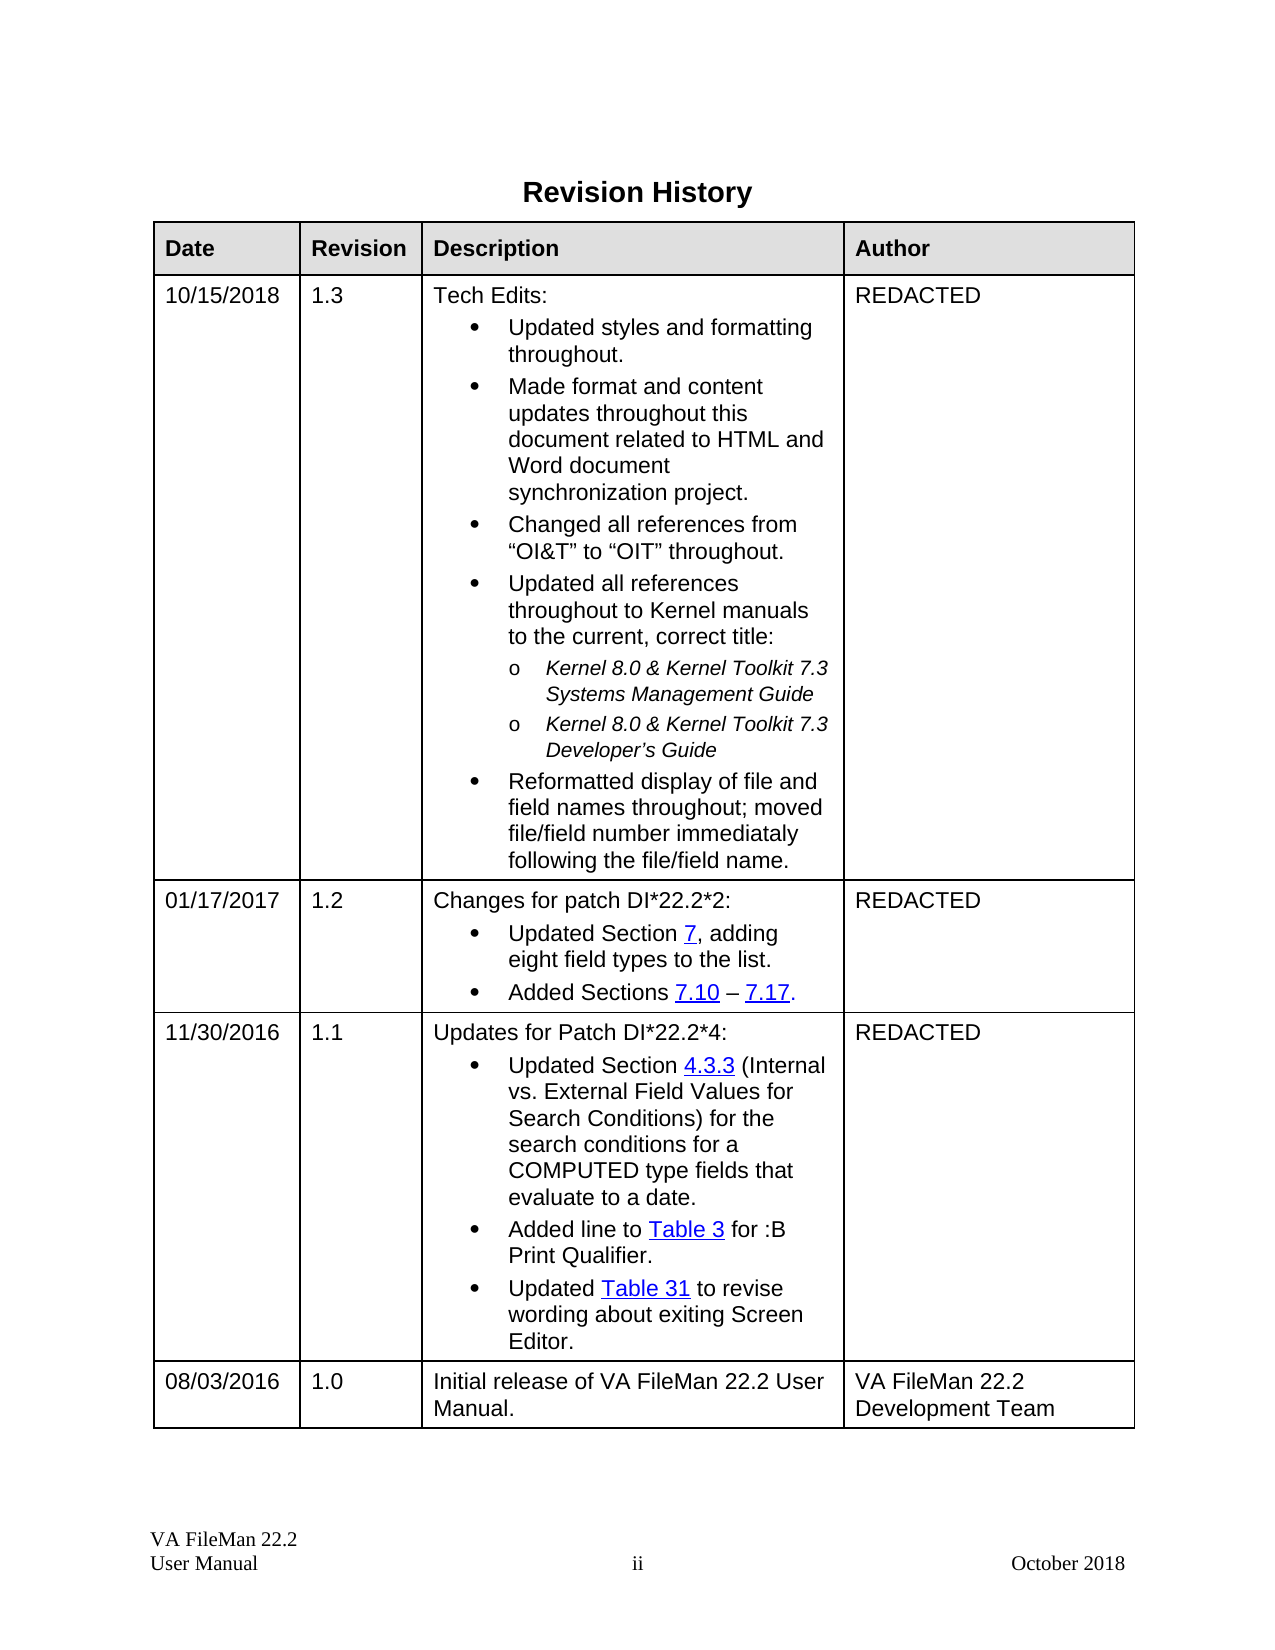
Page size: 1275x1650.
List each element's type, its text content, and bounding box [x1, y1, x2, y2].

table_cell 1.0 [301, 1362, 421, 1427]
subtitle Revision History [150, 175, 1125, 208]
table_header Description [423, 223, 843, 274]
table_cell 10/15/2018 [155, 276, 299, 879]
table_cell 1.1 [301, 1013, 421, 1360]
table_cell 01/17/2017 [155, 881, 299, 1011]
table_cell 1.3 [301, 276, 421, 879]
table_cell Changes for patch DI*22.2*2: Updated Section 7, adding eight field types to the list. Added Sections 7.10 – 7.17. [423, 881, 843, 1011]
table_cell Initial release of VA FileMan 22.2 User Manual. [423, 1362, 843, 1427]
table_cell Updates for Patch DI*22.2*4: Updated Section 4.3.3 (Internal vs. External Field Values for Search Conditions) for the search conditions for a COMPUTED type fields that evaluate to a date. Added line to Table 3 for :B Print Qualifier. Updated Table 31 to revise wording about exiting Screen Editor. [423, 1013, 843, 1360]
table_header Date [155, 223, 299, 274]
table_cell REDACTED [845, 1013, 1134, 1360]
table_cell Tech Edits: Updated styles and formatting throughout. Made format and content updates throughout this document related to HTML and Word document synchronization project. Changed all references from “OI&T” to “OIT” throughout. Updated all references throughout to Kernel manuals to the current, correct title: Kernel 8.0 & Kernel Toolkit 7.3 Systems Management Guide Kernel 8.0 & Kernel Toolkit 7.3 Developer’s Guide Reformatted display of file and field names throughout; moved file/field number immediataly following the file/field name. [423, 276, 843, 879]
table_cell 08/03/2016 [155, 1362, 299, 1427]
table_cell VA FileMan 22.2 Development Team [845, 1362, 1134, 1427]
table_cell 1.2 [301, 881, 421, 1011]
table_header Author [845, 223, 1134, 274]
table_cell 11/30/2016 [155, 1013, 299, 1360]
table_cell REDACTED [845, 276, 1134, 879]
table_header Revision [301, 223, 421, 274]
table_cell REDACTED [845, 881, 1134, 1011]
